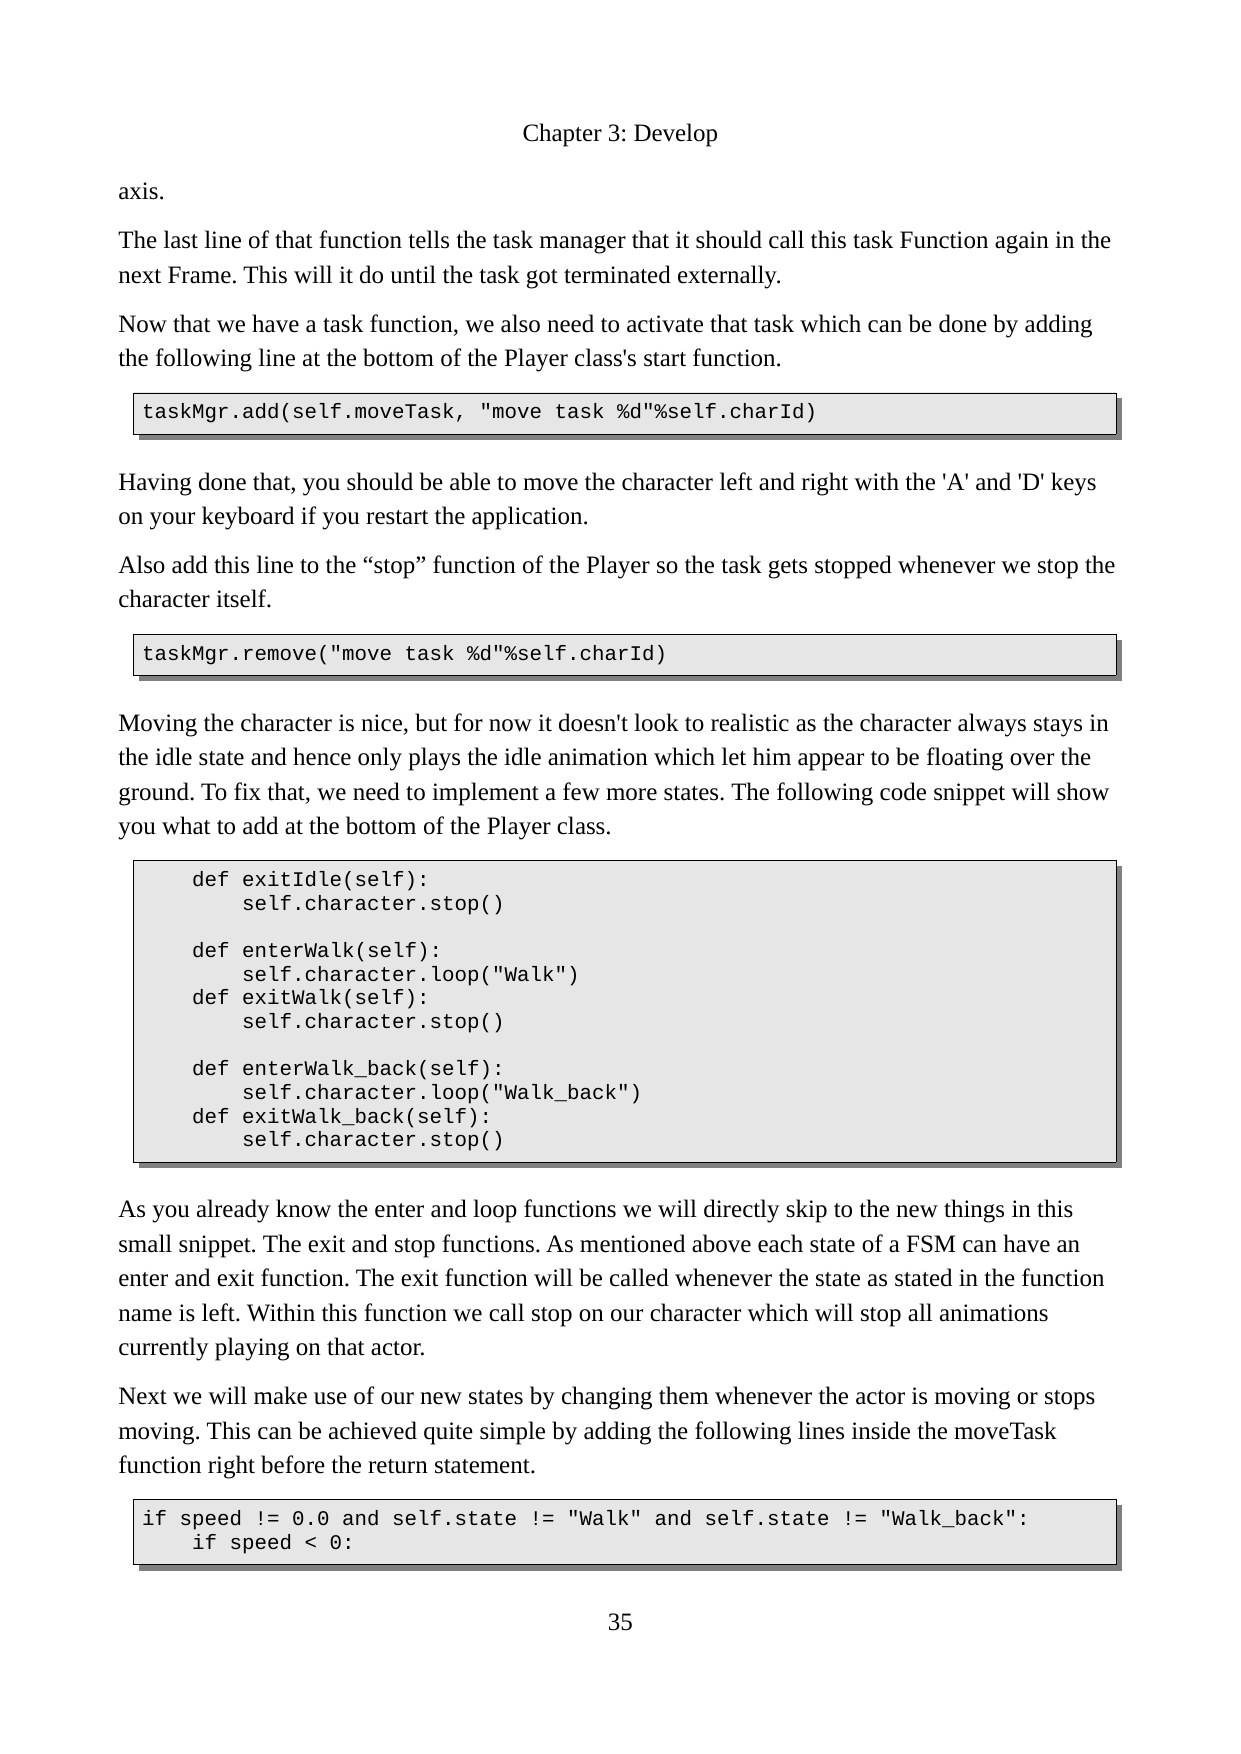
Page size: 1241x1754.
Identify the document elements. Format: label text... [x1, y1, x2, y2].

text if speed != 0.0 and self.state != "Walk" and self.state != "Walk_back": [134, 1500, 1116, 1523]
text taskMgr.remove("move task %d"%self.charId) [134, 635, 1116, 675]
text def exitWalk(self): [134, 978, 1116, 1002]
text if speed < 0: [134, 1523, 1116, 1564]
text axis. [118, 176, 1122, 205]
text self.character.stop() [134, 1120, 1116, 1162]
text def exitIdle(self): [134, 861, 1116, 884]
text self.character.stop() [134, 1002, 1116, 1026]
text Next we will make use of our new states by changing them whenever the actor is moving or stops moving. This can be achieved quite simple by adding the following lines inside the moveTask function right before the return statement. [118, 1381, 1122, 1479]
text self.character.loop("Walk") [134, 955, 1116, 978]
text self.character.loop("Walk_back") [134, 1073, 1116, 1097]
text taskMgr.add(self.moveTask, "move task %d"%self.charId) [134, 394, 1116, 434]
text Also add this line to the “stop” function of the Player so the task gets stopped whenever we stop the character itself. [118, 550, 1122, 613]
text Having done that, you should be able to move the character left and right with the 'A' and 'D' keys on your keyboard if you restart the application. [118, 467, 1122, 530]
text As you already know the enter and loop functions we will directly skip to the new things in this small snippet. The exit and stop functions. As mentioned above each state of a FSM can have an enter and exit function. The exit function will be called whenever the state as stated in the function name is left. Within this function we call stop on our character which will stop all animations currently playing on that actor. [118, 1194, 1122, 1361]
text self.character.stop() [134, 884, 1116, 907]
text def enterWalk(self): [134, 931, 1116, 955]
text Moving the character is nice, but for now it doesn't look to realistic as the character always stays in the idle state and hence only plays the idle animation which let him appear to be floating over the ground. To fix that, we need to implement a few more states. The following code snippet will show you what to add at the bottom of the Player class. [118, 708, 1122, 840]
text The last line of that function tells the task manager that it should call this task Function again in the next Frame. This will it do until the task got terminated externally. [118, 225, 1122, 289]
text def enterWalk_back(self): [134, 1049, 1116, 1073]
text def exitWalk_back(self): [134, 1097, 1116, 1120]
text Now that we have a task function, we also need to activate that task which can be done by adding the following line at the bottom of the Player class's start function. [118, 309, 1122, 372]
